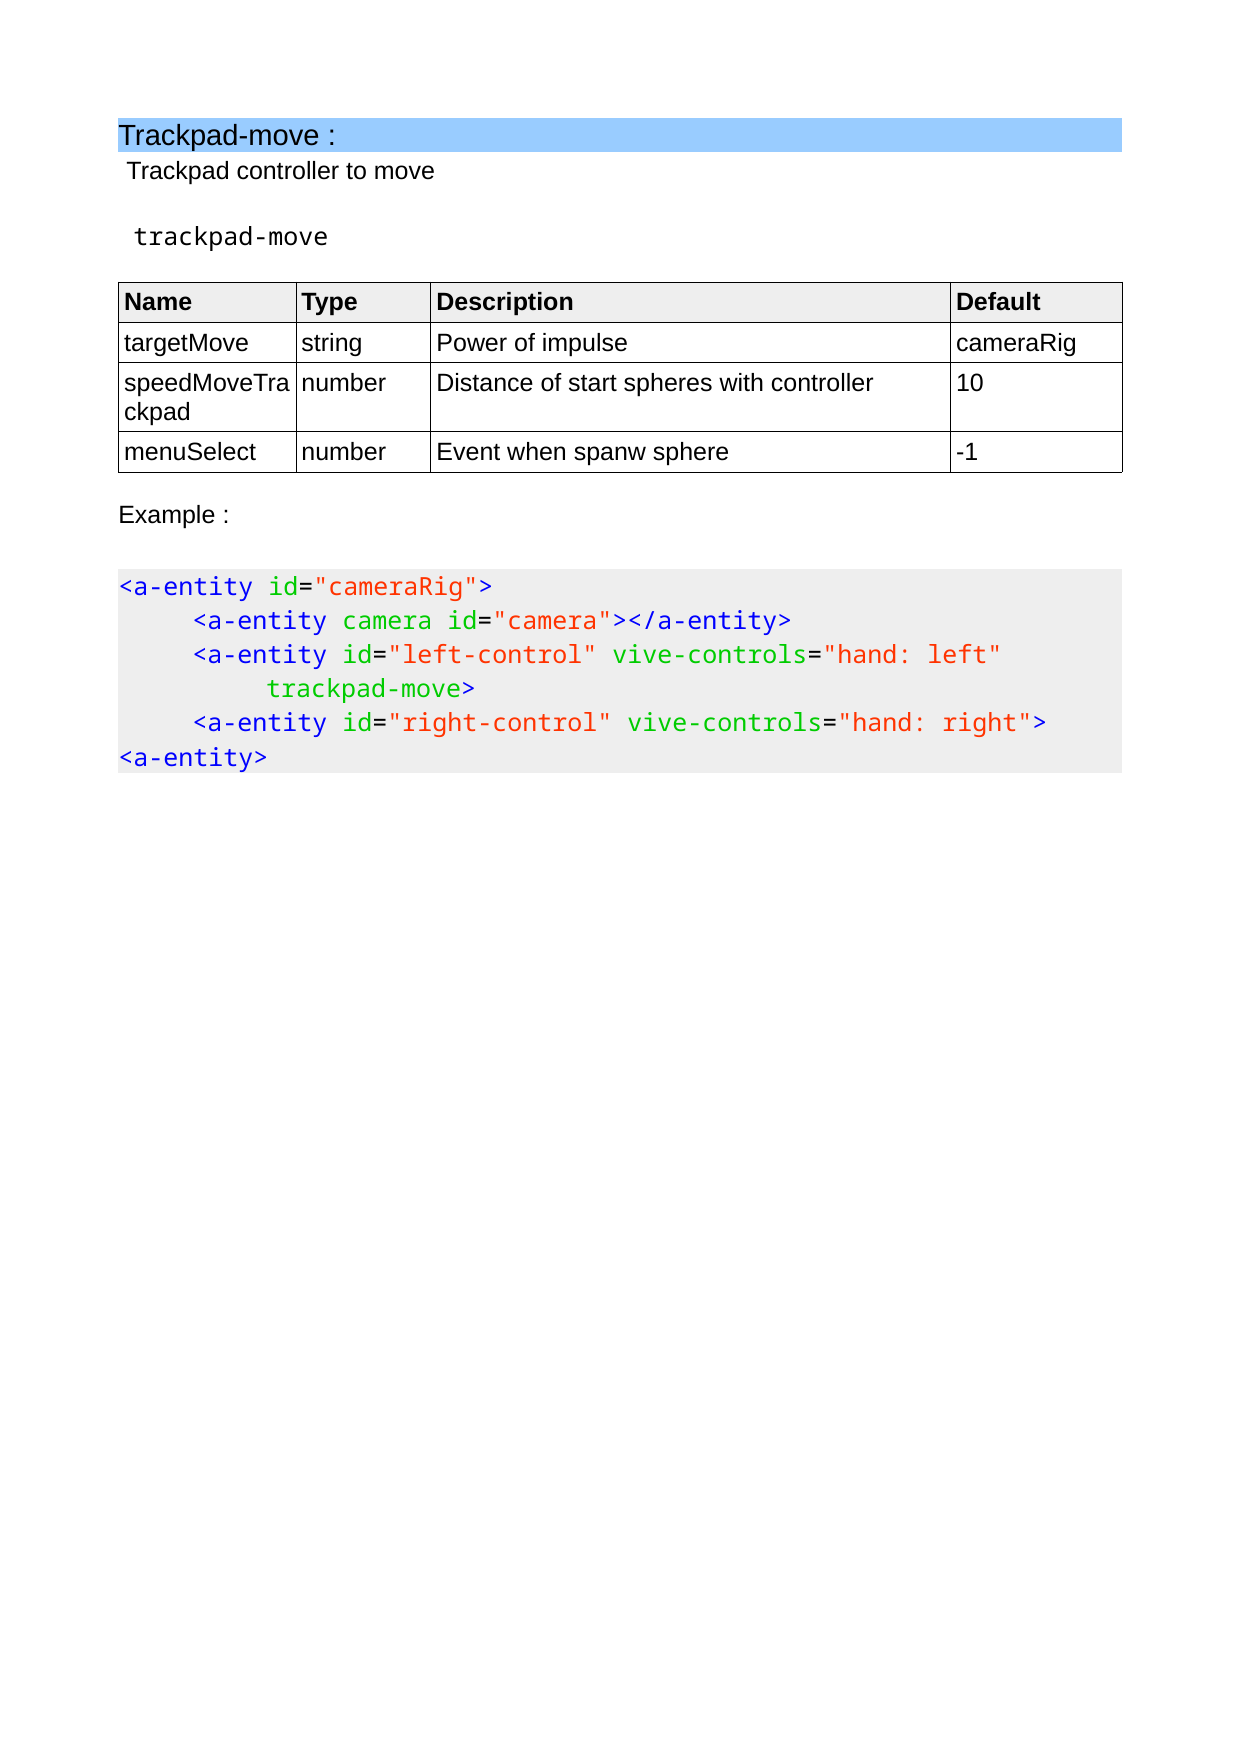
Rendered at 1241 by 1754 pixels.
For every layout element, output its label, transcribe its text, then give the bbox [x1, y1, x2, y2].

text <a-entity> [118, 739, 1122, 773]
text trackpad-move> [118, 671, 1122, 705]
table_cell 10 [951, 363, 1122, 431]
table_cell number [297, 432, 430, 472]
text <a-entity camera id="camera"></a-entity> [118, 603, 1122, 637]
text <a-entity id="left-control" vive-controls="hand: left" [118, 637, 1122, 671]
table_cell speedMoveTrackpad [119, 363, 296, 431]
text <a-entity id="cameraRig"> [118, 569, 1122, 603]
table_header Default [951, 283, 1122, 322]
table_cell Event when spanw sphere [431, 432, 950, 472]
table_header Name [119, 283, 296, 322]
text trackpad-move [118, 219, 1122, 253]
text Trackpad-move : [118, 118, 1122, 152]
table_cell string [297, 323, 430, 362]
table_cell menuSelect [119, 432, 296, 472]
table_cell cameraRig [951, 323, 1122, 362]
table_header Description [431, 283, 950, 322]
text Example : [118, 500, 1122, 529]
table_cell Power of impulse [431, 323, 950, 362]
table_cell targetMove [119, 323, 296, 362]
table_cell Distance of start spheres with controller [431, 363, 950, 431]
text Trackpad controller to move [118, 152, 1122, 185]
text <a-entity id="right-control" vive-controls="hand: right"> [118, 705, 1122, 739]
table_header Type [297, 283, 430, 322]
table_cell -1 [951, 432, 1122, 472]
table_cell number [297, 363, 430, 431]
